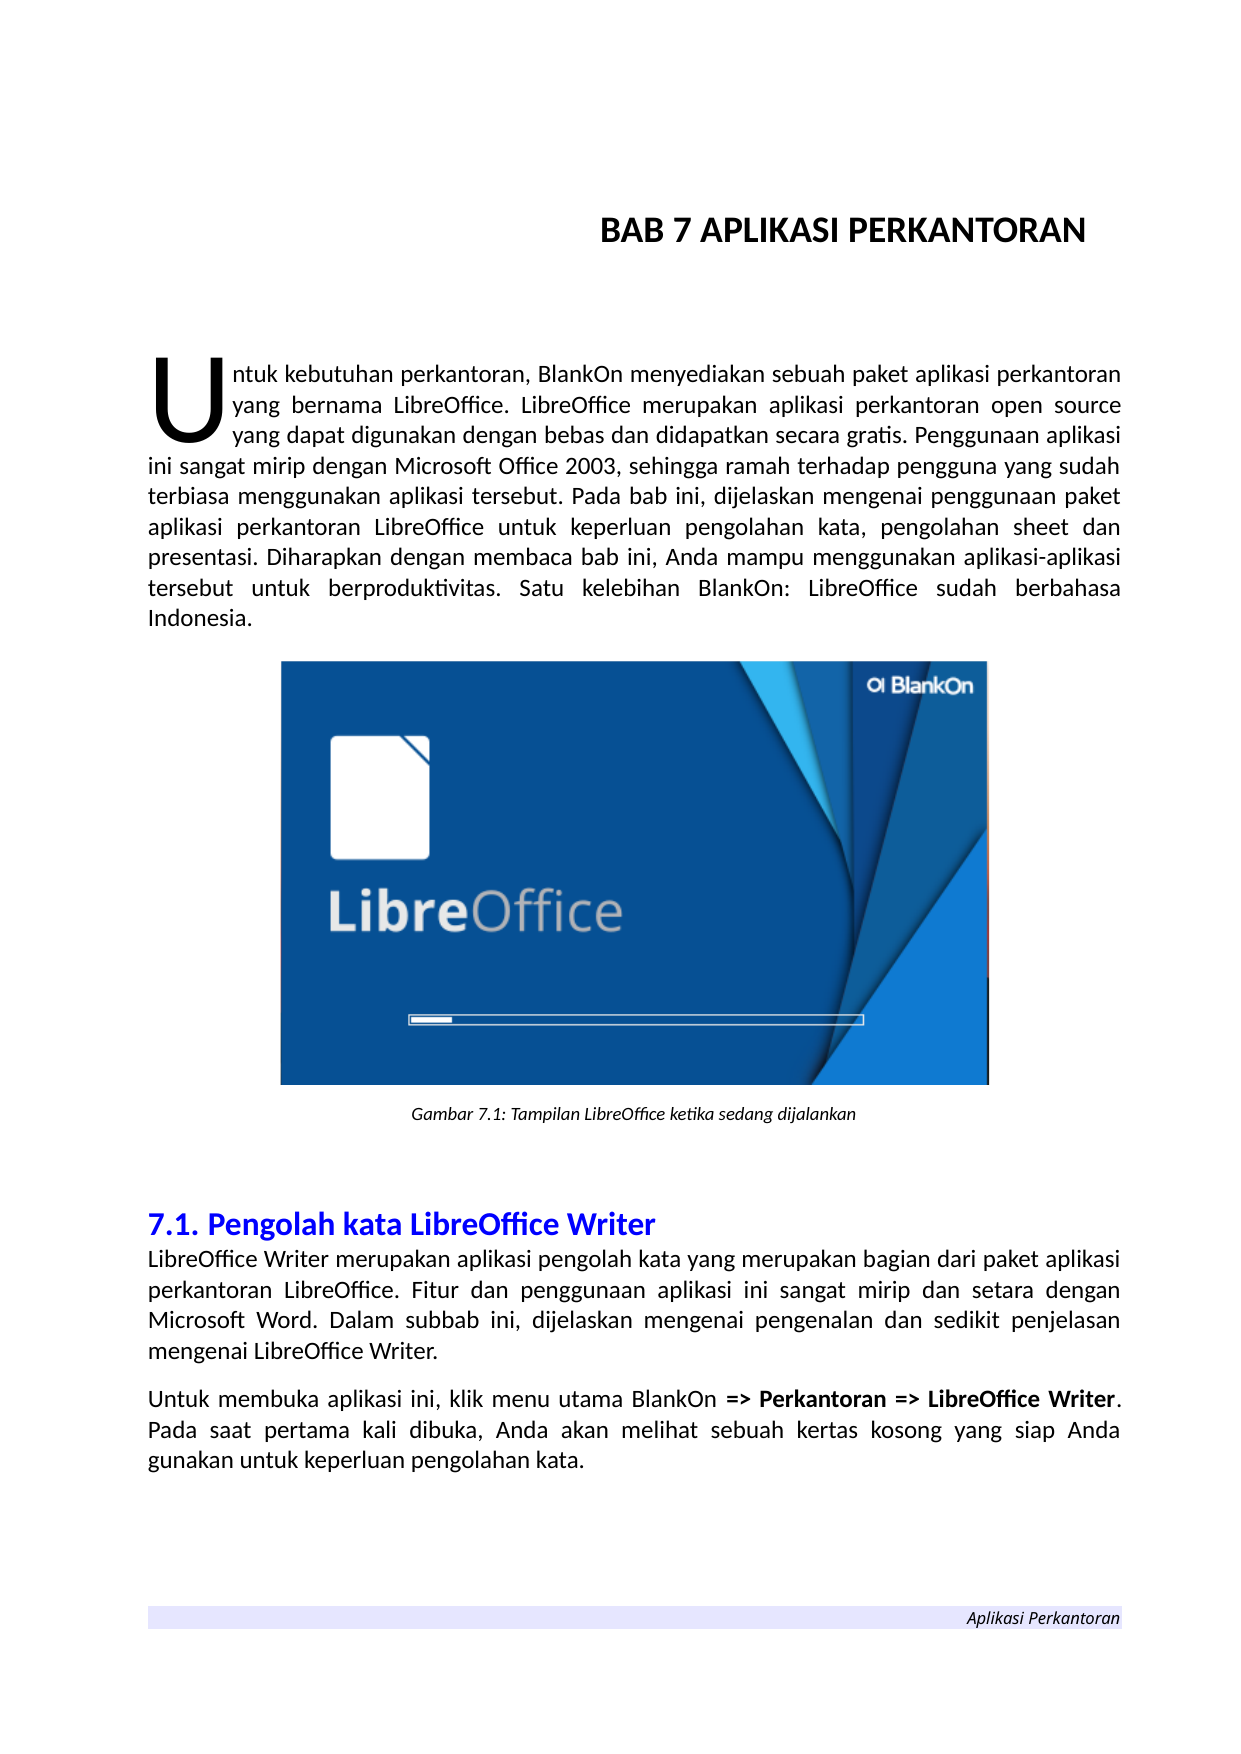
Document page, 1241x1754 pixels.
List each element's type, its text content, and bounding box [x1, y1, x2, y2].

text Untuk membuka aplikasi ini, klik menu utama BlankOn => Perkantoran => LibreOffice Writer. Pada saat pertama kali dibuka, Anda akan melihat sebuah kertas kosong yang siap Anda gunakan untuk keperluan pengolahan kata. [148, 1383, 1122, 1475]
picture [280, 661, 990, 1085]
text LibreOffice Writer merupakan aplikasi pengolah kata yang merupakan bagian dari paket aplikasi perkantoran LibreOffice. Fitur dan penggunaan aplikasi ini sangat mirip dan setara dengan Microsoft Word. Dalam subbab ini, dijelaskan mengenai pengenalan dan sedikit penjelasan mengenai LibreOffice Writer. [148, 1243, 1122, 1366]
subtitle Aplikasi Perkantoran [148, 206, 1087, 252]
subtitle Pengolah kata LibreOffice Writer [148, 1203, 1122, 1243]
text Untuk kebutuhan perkantoran, BlankOn menyediakan sebuah paket aplikasi perkantoran yang bernama LibreOffice. LibreOffice merupakan aplikasi perkantoran open source yang dapat digunakan dengan bebas dan didapatkan secara gratis. Penggunaan aplikasi ini sangat mirip dengan Microsoft Office 2003, sehingga ramah terhadap pengguna yang sudah terbiasa menggunakan aplikasi tersebut. Pada bab ini, dijelaskan mengenai penggunaan paket aplikasi perkantoran LibreOffice untuk keperluan pengolahan kata, pengolahan sheet dan presentasi. Diharapkan dengan membaca bab ini, Anda mampu menggunakan aplikasi-aplikasi tersebut untuk berproduktivitas. Satu kelebihan BlankOn: LibreOffice sudah berbahasa Indonesia. [148, 358, 1122, 633]
text Gambar 7.1: Tampilan LibreOffice ketika sedang dijalankan [281, 1085, 989, 1125]
